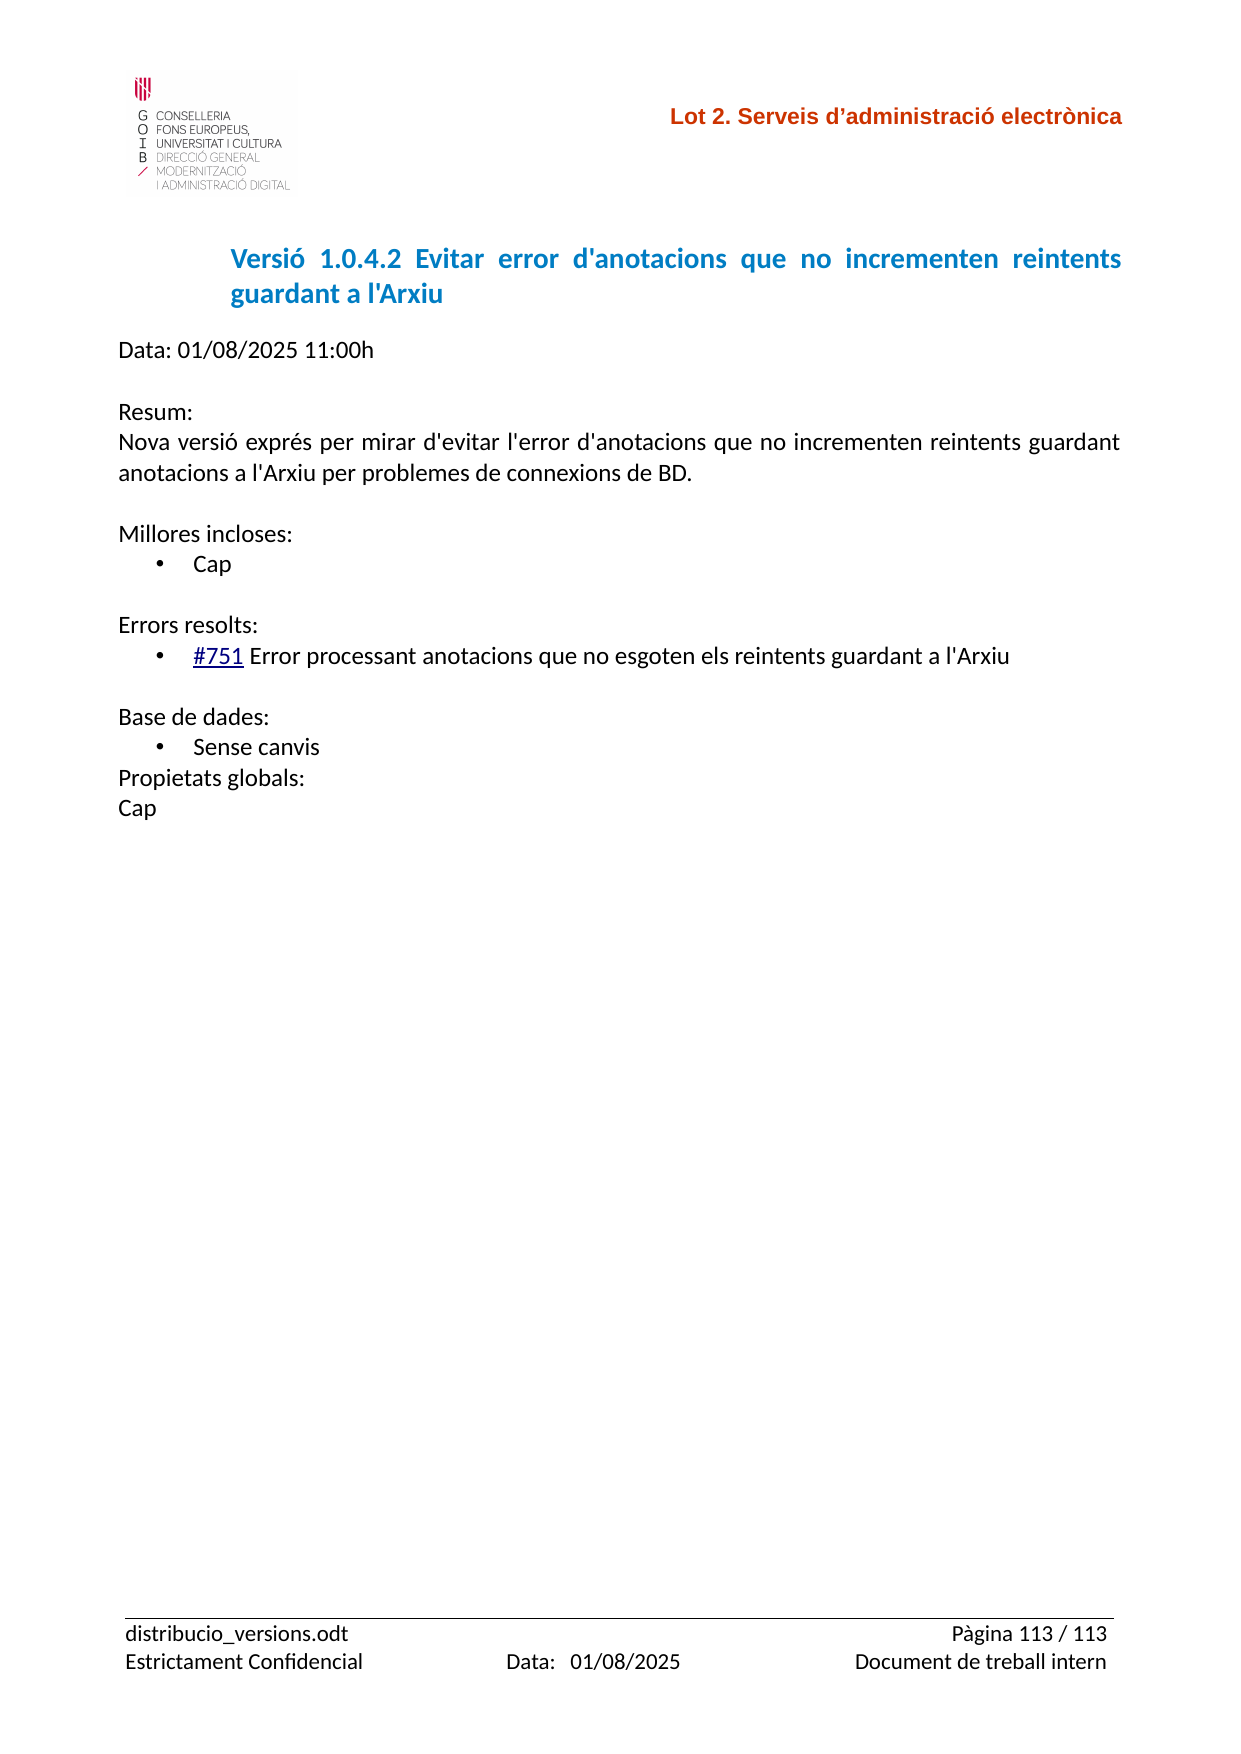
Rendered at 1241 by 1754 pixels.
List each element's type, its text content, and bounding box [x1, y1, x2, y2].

picture [126, 70, 299, 197]
text Resum: [118, 396, 1122, 426]
list Sense canvis [156, 731, 1122, 762]
text Errors resolts: [118, 609, 1122, 640]
text Base de dades: [118, 701, 1122, 731]
subtitle Versió 1.0.4.2 Evitar error d'anotacions que no incrementen reintents guardant a l'Arxiu [153, 240, 1122, 311]
text Millores incloses: [118, 518, 1122, 548]
text Cap [118, 792, 1122, 823]
list #751 Error processant anotacions que no esgoten els reintents guardant a l'Arxiu [156, 640, 1122, 670]
list Cap [156, 548, 1122, 579]
text Data: 01/08/2025 11:00h [118, 335, 1122, 365]
text Propietats globals: [118, 762, 1122, 792]
text Nova versió exprés per mirar d'evitar l'error d'anotacions que no incrementen reintents guardant anotacions a l'Arxiu per problemes de connexions de BD. [118, 426, 1122, 487]
